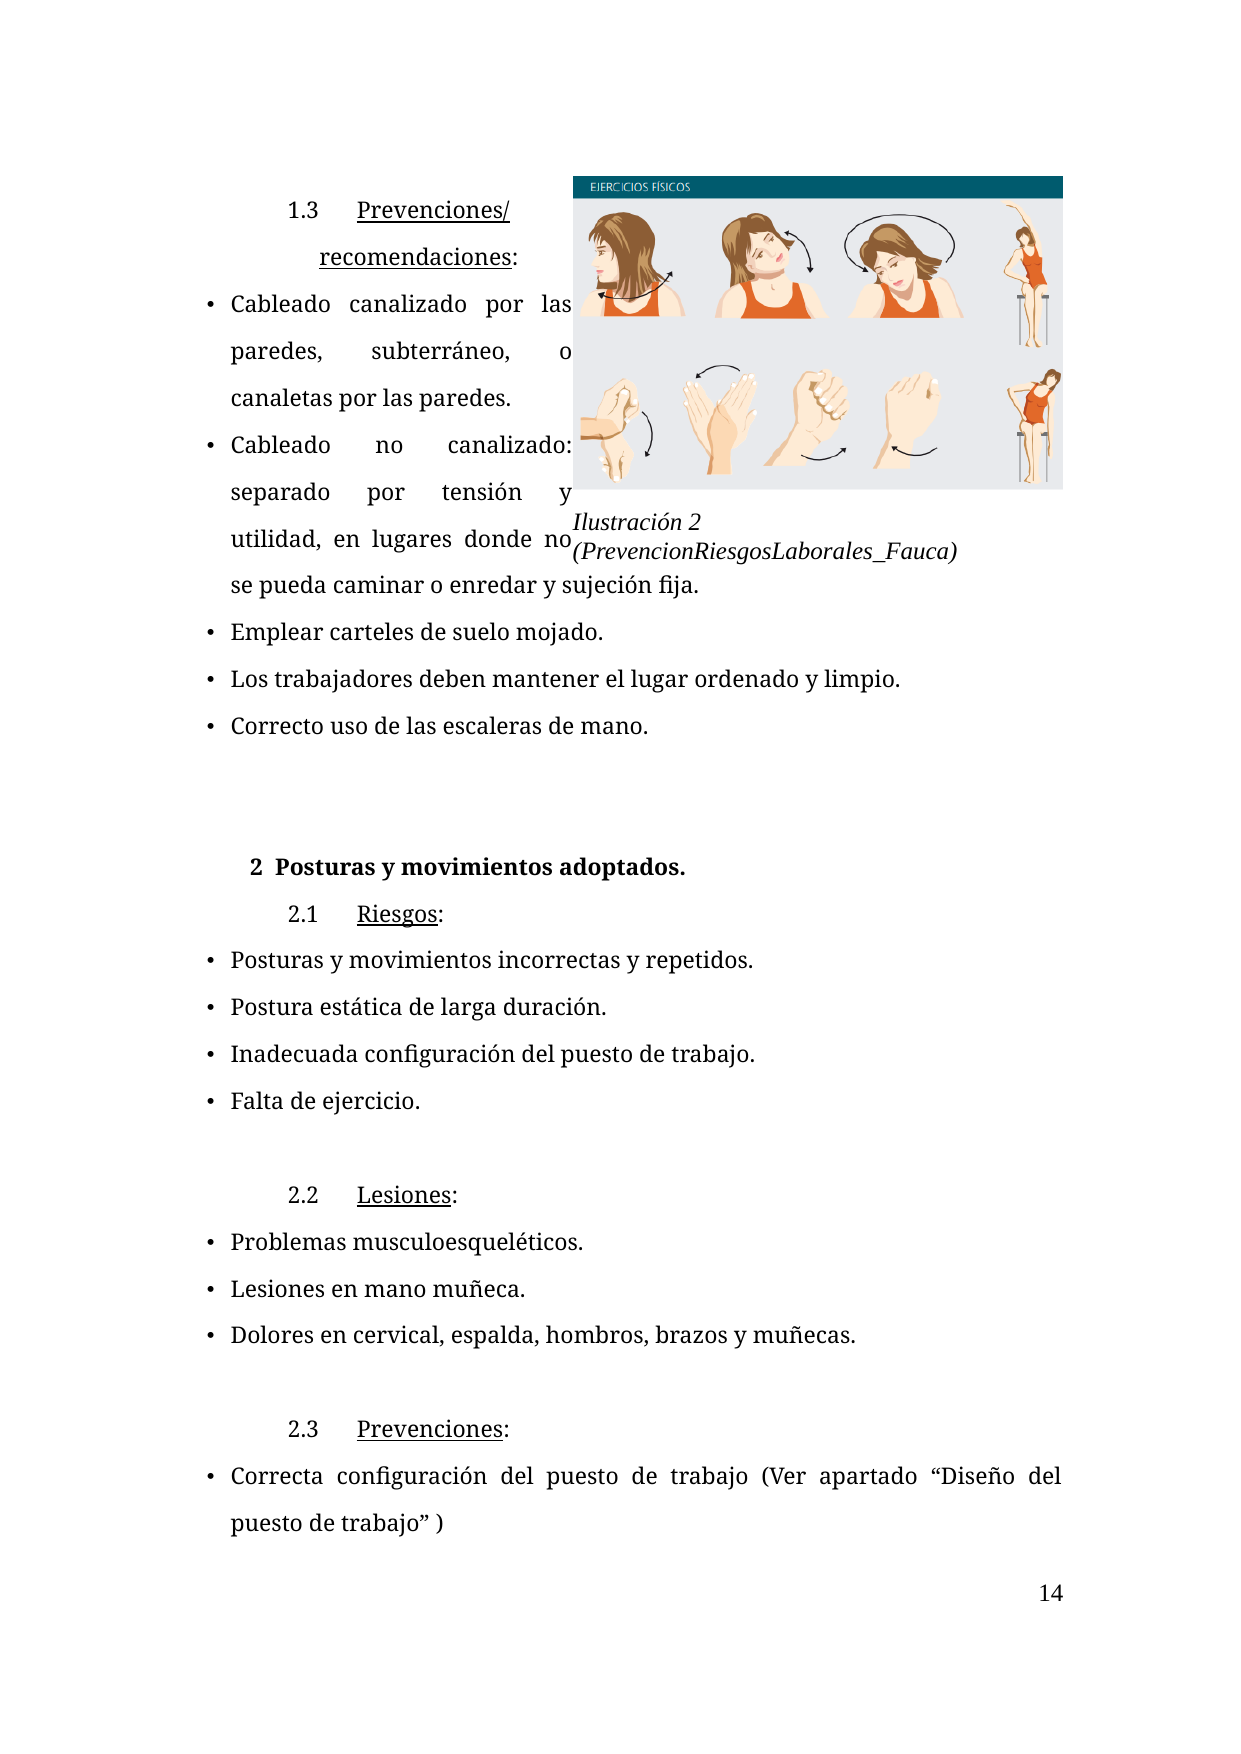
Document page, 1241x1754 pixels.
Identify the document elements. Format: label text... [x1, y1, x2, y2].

list Correcta configuración del puesto de trabajo (Ver apartado “Diseño del puesto de trabajo” ) [207, 1460, 1063, 1538]
list Lesiones: [282, 1179, 1063, 1210]
list Riesgos: [282, 898, 1063, 929]
list Lesiones en mano muñeca. [207, 1273, 1063, 1304]
text Ilustración 2 (PrevencionRiesgosLaborales_Fauca) [572, 490, 1063, 565]
list Problemas musculoesqueléticos. [207, 1226, 1063, 1257]
list Cableado no canalizado: separado por tensión y utilidad, en lugares donde no se pueda caminar o enredar y sujeción fija. [207, 429, 1063, 601]
list Dolores en cervical, espalda, hombros, brazos y muñecas. [207, 1319, 1063, 1351]
list Cableado canalizado por las paredes, subterráneo, o canaletas por las paredes. [207, 288, 572, 413]
list Correcto uso de las escaleras de mano. [207, 710, 1063, 741]
list Posturas y movimientos incorrectas y repetidos. [207, 944, 1063, 976]
list Los trabajadores deben mantener el lugar ordenado y limpio. [207, 663, 1063, 694]
list Inadecuada configuración del puesto de trabajo. [207, 1038, 1063, 1069]
list Postura estática de larga duración. [207, 991, 1063, 1023]
list Emplear carteles de suelo mojado. [207, 616, 1063, 648]
list Falta de ejercicio. [207, 1085, 1063, 1116]
list Prevenciones/recomendaciones: [282, 194, 572, 273]
list Posturas y movimientos adoptados. [244, 851, 1063, 882]
list Prevenciones: [282, 1413, 1063, 1444]
picture [572, 174, 1063, 490]
